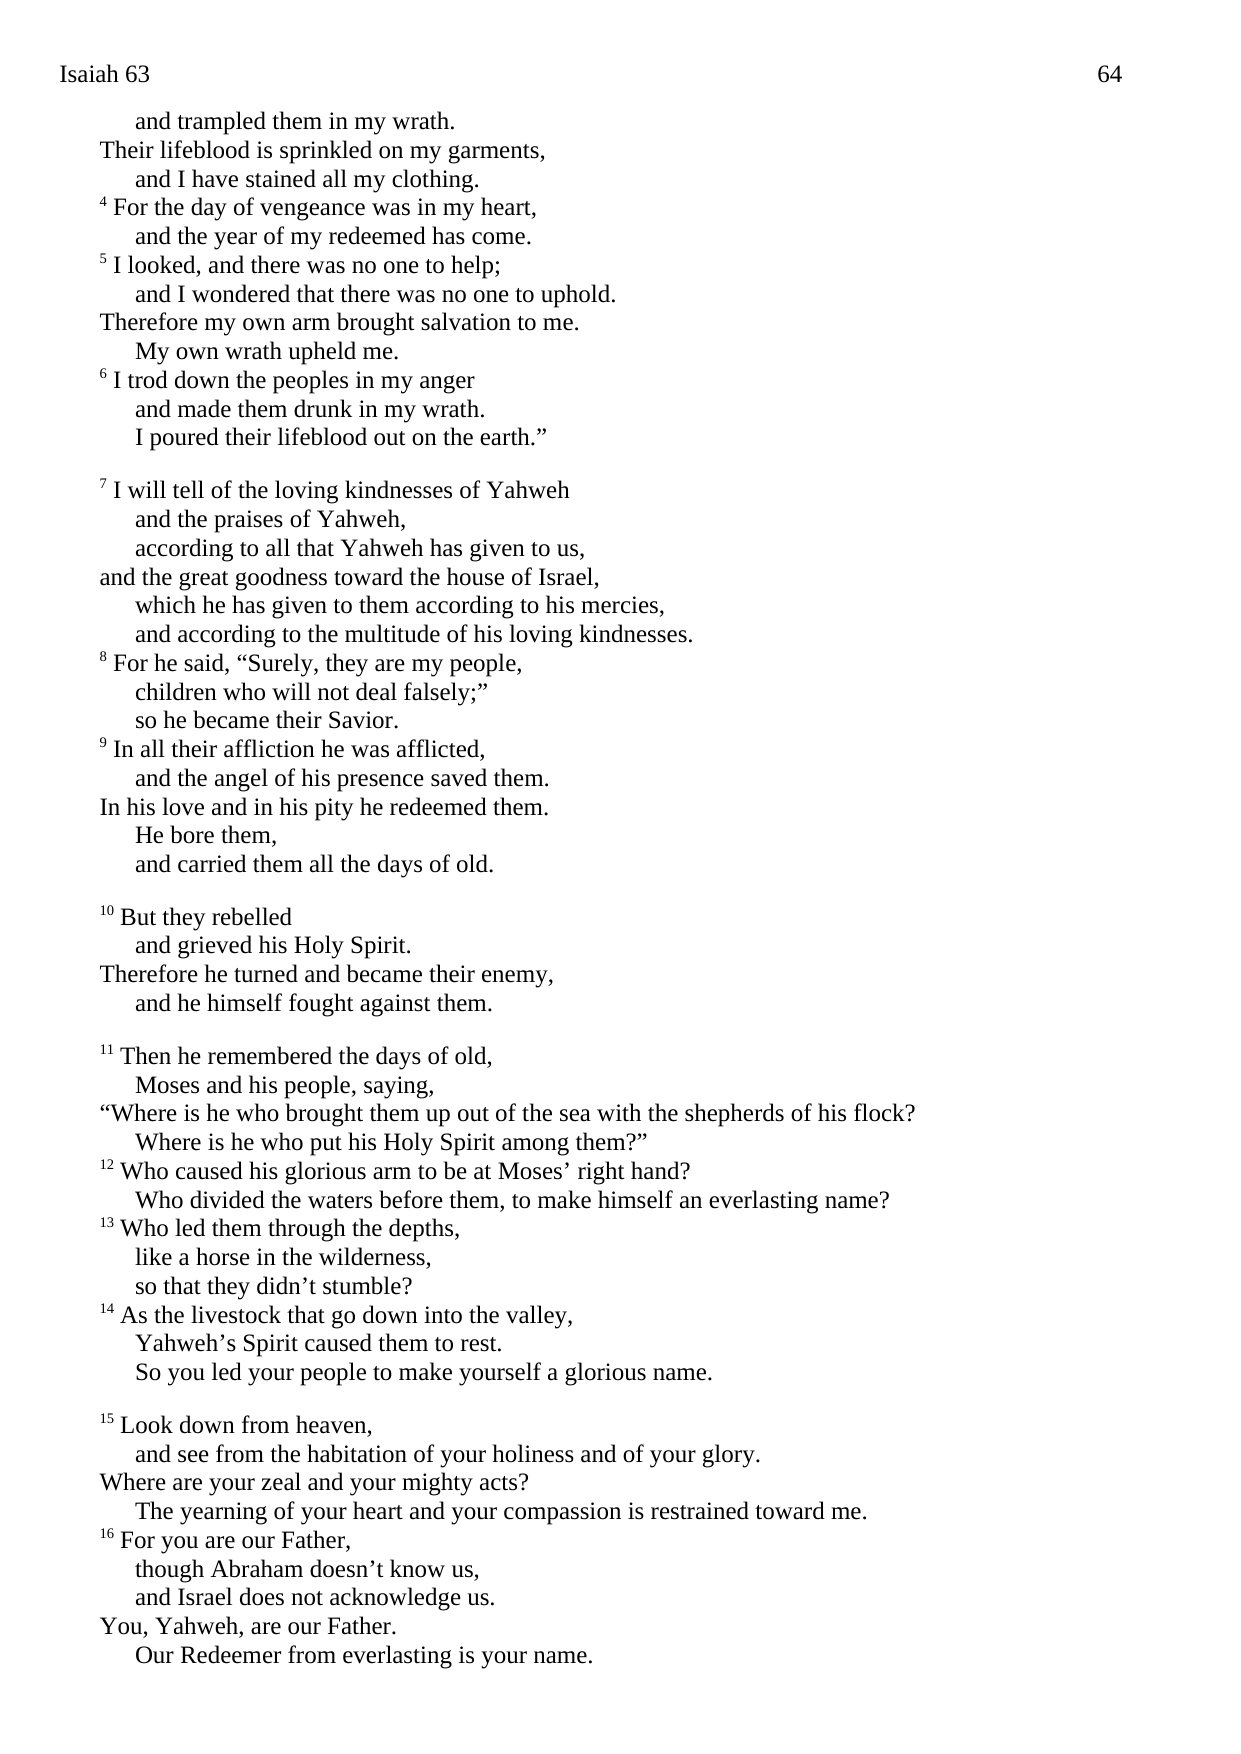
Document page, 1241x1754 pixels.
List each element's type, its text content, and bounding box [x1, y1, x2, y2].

text So you led your people to make yourself a glorious name. [135, 1357, 1122, 1386]
text like a horse in the wilderness, [135, 1242, 1122, 1271]
text 15 Look down from heaven, [99, 1410, 1122, 1439]
text and carried them all the days of old. [135, 849, 1122, 878]
text The yearning of your heart and your compassion is restrained toward me. [135, 1496, 1122, 1525]
text 7 I will tell of the loving kindnesses of Yahweh [99, 475, 1122, 504]
text which he has given to them according to his mercies, [135, 590, 1122, 619]
text and see from the habitation of your holiness and of your glory. [135, 1439, 1122, 1467]
text and trampled them in my wrath. [135, 106, 1122, 135]
text He bore them, [135, 820, 1122, 849]
text and the great goodness toward the house of Israel, [99, 562, 1122, 590]
text “Where is he who brought them up out of the sea with the shepherds of his flock? [99, 1098, 1122, 1127]
text and I have stained all my clothing. [135, 164, 1122, 192]
text 5 I looked, and there was no one to help; [99, 250, 1122, 279]
text so that they didn’t stumble? [135, 1271, 1122, 1300]
text and made them drunk in my wrath. [135, 394, 1122, 422]
text 9 In all their affliction he was afflicted, [99, 734, 1122, 763]
text 14 As the livestock that go down into the valley, [99, 1300, 1122, 1328]
text and the angel of his presence saved them. [135, 763, 1122, 792]
text and Israel does not acknowledge us. [135, 1582, 1122, 1611]
text 4 For the day of vengeance was in my heart, [99, 192, 1122, 221]
text so he became their Savior. [135, 705, 1122, 734]
text You, Yahweh, are our Father. [99, 1611, 1122, 1640]
text Their lifeblood is sprinkled on my garments, [99, 135, 1122, 164]
text children who will not deal falsely;” [135, 677, 1122, 705]
text though Abraham doesn’t know us, [135, 1554, 1122, 1582]
text In his love and in his pity he redeemed them. [99, 792, 1122, 820]
text 11 Then he remembered the days of old, [99, 1041, 1122, 1070]
text 8 For he said, “Surely, they are my people, [99, 648, 1122, 677]
text and according to the multitude of his loving kindnesses. [135, 619, 1122, 648]
text 10 But they rebelled [99, 902, 1122, 931]
text and the praises of Yahweh, [135, 504, 1122, 533]
text My own wrath upheld me. [135, 336, 1122, 365]
text Moses and his people, saying, [135, 1070, 1122, 1098]
text and the year of my redeemed has come. [135, 221, 1122, 250]
text 13 Who led them through the depths, [99, 1213, 1122, 1242]
text and I wondered that there was no one to uphold. [135, 279, 1122, 307]
text and grieved his Holy Spirit. [135, 931, 1122, 959]
text Who divided the waters before them, to make himself an everlasting name? [135, 1185, 1122, 1213]
text according to all that Yahweh has given to us, [135, 533, 1122, 562]
text Where is he who put his Holy Spirit among them?” [135, 1127, 1122, 1156]
text Therefore my own arm brought salvation to me. [99, 307, 1122, 336]
text Where are your zeal and your mighty acts? [99, 1467, 1122, 1496]
text Our Redeemer from everlasting is your name. [135, 1640, 1122, 1669]
text 12 Who caused his glorious arm to be at Moses’ right hand? [99, 1156, 1122, 1185]
text I poured their lifeblood out on the earth.” [135, 422, 1122, 451]
text and he himself fought against them. [135, 988, 1122, 1017]
text Therefore he turned and became their enemy, [99, 959, 1122, 988]
text 6 I trod down the peoples in my anger [99, 365, 1122, 394]
text 16 For you are our Father, [99, 1525, 1122, 1554]
text Yahweh’s Spirit caused them to rest. [135, 1328, 1122, 1357]
